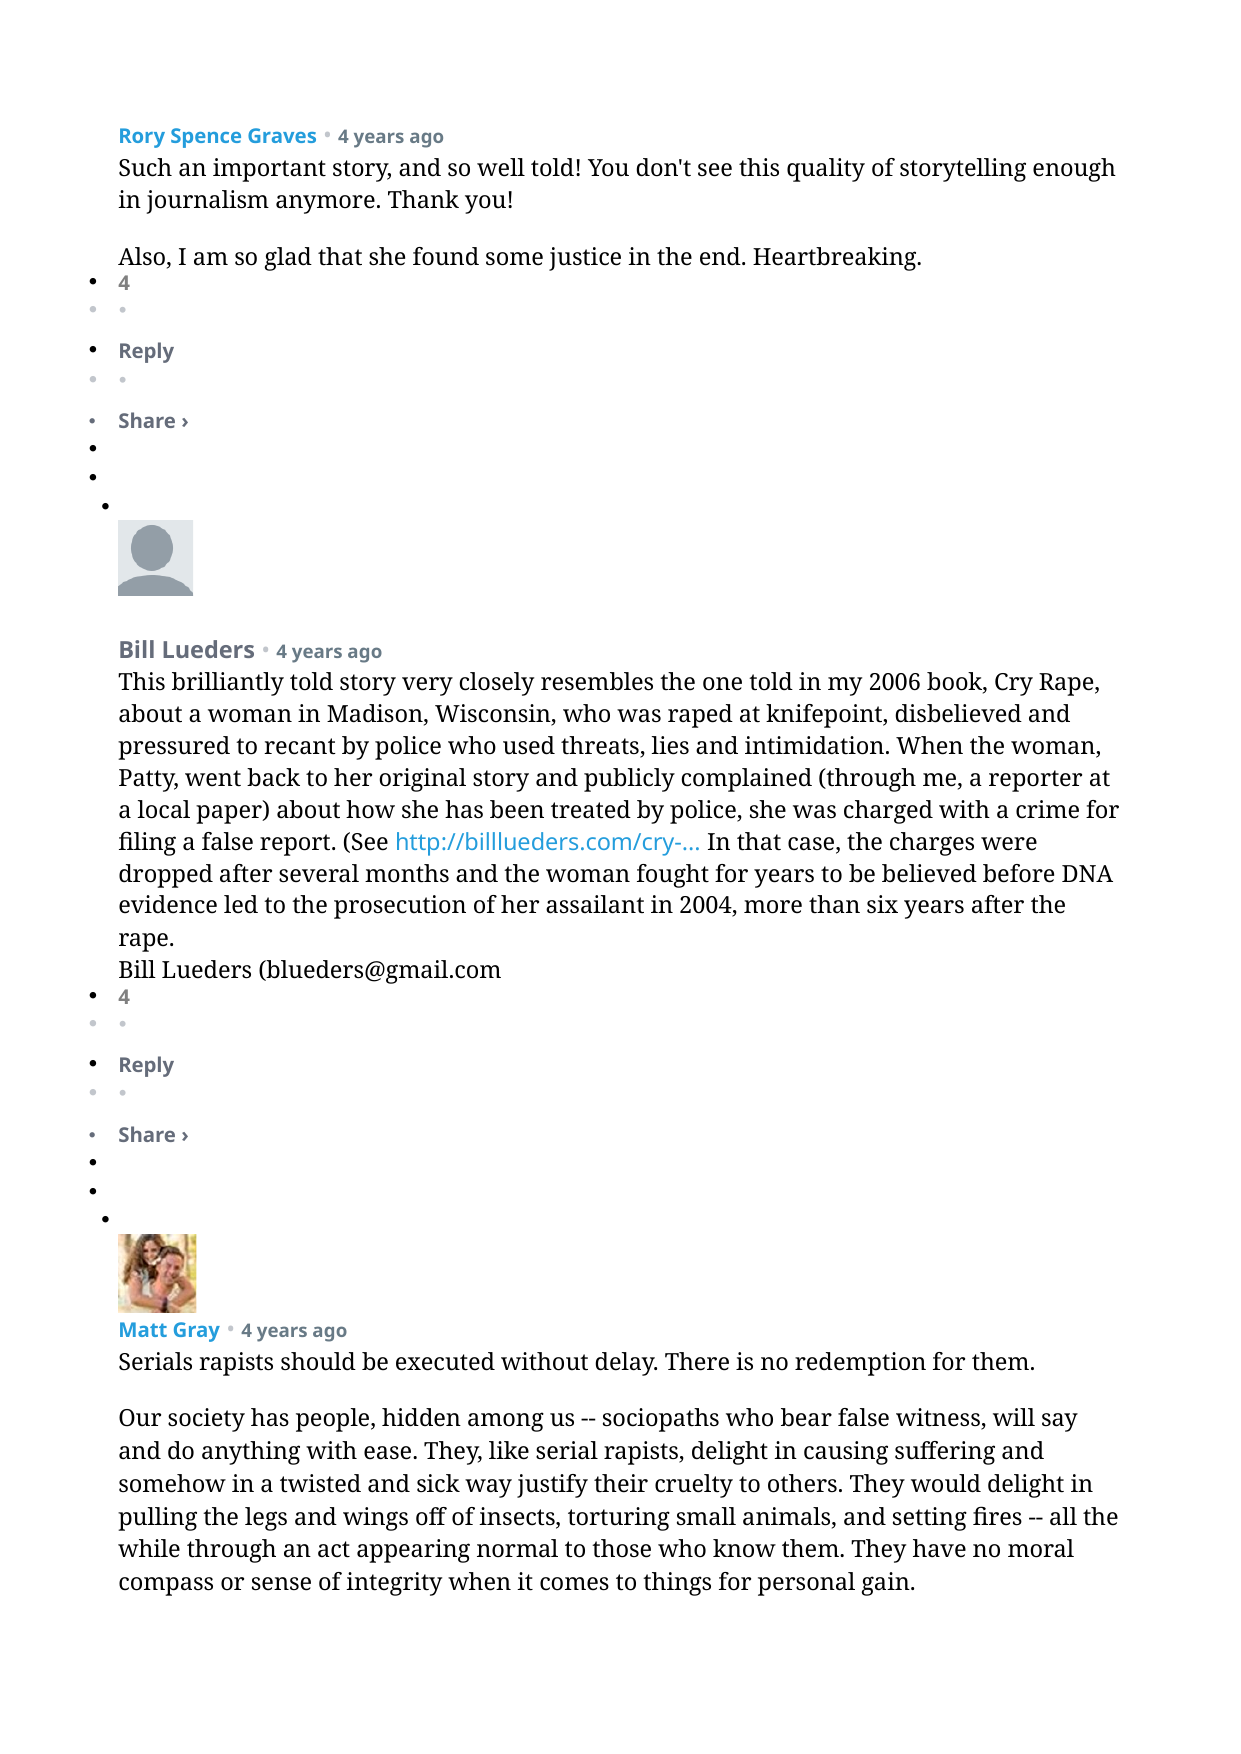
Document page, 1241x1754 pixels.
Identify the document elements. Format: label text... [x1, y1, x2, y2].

list 4 [118, 272, 1111, 296]
list • [118, 1009, 1111, 1038]
list Reply [118, 1051, 1111, 1078]
list Share › [118, 407, 1122, 434]
list Reply [118, 337, 1111, 365]
list Also, I am so glad that she found some justice in the end. Heartbreaking. [118, 239, 1122, 272]
list Matt Gray • 4 years ago [118, 1312, 1122, 1344]
picture [118, 1234, 197, 1313]
list Our society has people, hidden among us -- sociopaths who bear false witness, will say and do anything with ease. They, like serial rapists, delight in causing suffering and somehow in a twisted and sick way justify their cruelty to others. They would delight in pulling the legs and wings off of insects, torturing small animals, and setting fires -- all the while through an act appearing normal to those who know them. They have no moral compass or sense of integrity when it comes to things for personal gain. [118, 1401, 1122, 1597]
list Serials rapists should be executed without delay. There is no redemption for them. [118, 1344, 1122, 1377]
list This brilliantly told story very closely resembles the one told in my 2006 book, Cry Rape, about a woman in Madison, Wisconsin, who was raped at knifepoint, disbelieved and pressured to recant by police who used threats, lies and intimidation. When the woman, Patty, went back to her original story and publicly complained (through me, a reporter at a local paper) about how she has been treated by police, she was charged with a crime for filing a false report. (See http://billlueders.com/cry-... In that case, the charges were dropped after several months and the woman fought for years to be believed before DNA evidence led to the prosecution of her assailant in 2004, more than six years after the rape. [118, 665, 1122, 953]
list Bill Lueders (blueders@gmail.com [118, 953, 1122, 986]
list • [118, 1078, 1111, 1107]
list Bill Lueders • 4 years ago [118, 633, 1122, 665]
list • [118, 296, 1111, 324]
list Such an important story, and so well told! You don't see this quality of storytelling enough in journalism anymore. Thank you! [118, 150, 1122, 216]
picture [118, 520, 194, 596]
list Share › [118, 1120, 1122, 1148]
list Rory Spence Graves • 4 years ago [118, 118, 1122, 150]
list 4 [118, 986, 1111, 1009]
list • [118, 365, 1111, 394]
